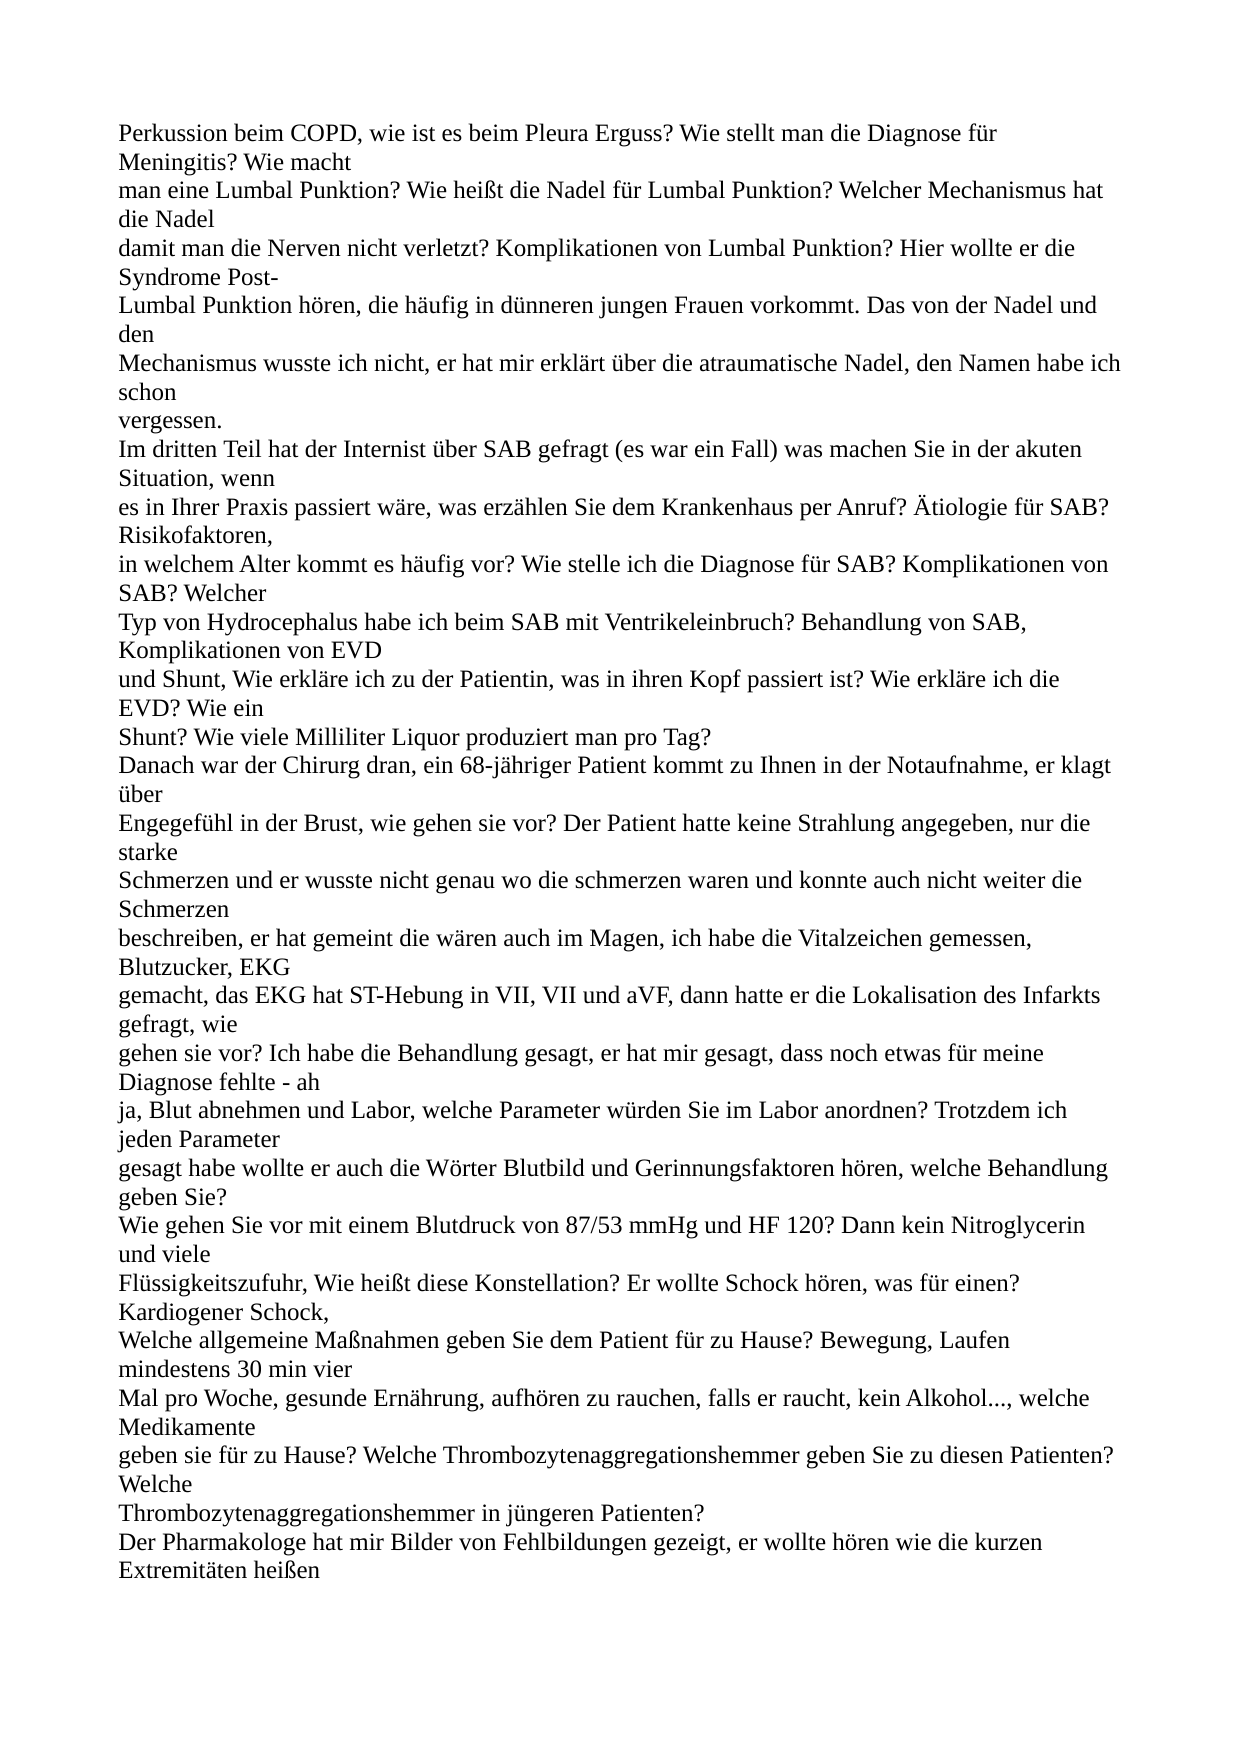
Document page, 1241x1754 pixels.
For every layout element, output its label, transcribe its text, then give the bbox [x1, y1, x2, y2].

text beschreiben, er hat gemeint die wären auch im Magen, ich habe die Vitalzeichen gemessen, Blutzucker, EKG [118, 923, 1122, 981]
text Engegefühl in der Brust, wie gehen sie vor? Der Patient hatte keine Strahlung angegeben, nur die starke [118, 808, 1122, 866]
text in welchem Alter kommt es häufig vor? Wie stelle ich die Diagnose für SAB? Komplikationen von SAB? Welcher [118, 549, 1122, 607]
text man eine Lumbal Punktion? Wie heißt die Nadel für Lumbal Punktion? Welcher Mechanismus hat die Nadel [118, 176, 1122, 233]
text ja, Blut abnehmen und Labor, welche Parameter würden Sie im Labor anordnen? Trotzdem ich jeden Parameter [118, 1096, 1122, 1153]
text Thrombozytenaggregationshemmer in jüngeren Patienten? [118, 1498, 1122, 1527]
text Perkussion beim COPD, wie ist es beim Pleura Erguss? Wie stellt man die Diagnose für Meningitis? Wie macht [118, 118, 1122, 176]
text Mechanismus wusste ich nicht, er hat mir erklärt über die atraumatische Nadel, den Namen habe ich schon [118, 348, 1122, 406]
text geben sie für zu Hause? Welche Thrombozytenaggregationshemmer geben Sie zu diesen Patienten? Welche [118, 1441, 1122, 1498]
text vergessen. [118, 406, 1122, 434]
text Im dritten Teil hat der Internist über SAB gefragt (es war ein Fall) was machen Sie in der akuten Situation, wenn [118, 434, 1122, 492]
text Schmerzen und er wusste nicht genau wo die schmerzen waren und konnte auch nicht weiter die Schmerzen [118, 866, 1122, 923]
text Wie gehen Sie vor mit einem Blutdruck von 87/53 mmHg und HF 120? Dann kein Nitroglycerin und viele [118, 1211, 1122, 1268]
text Shunt? Wie viele Milliliter Liquor produziert man pro Tag? [118, 722, 1122, 751]
text und Shunt, Wie erkläre ich zu der Patientin, was in ihren Kopf passiert ist? Wie erkläre ich die EVD? Wie ein [118, 664, 1122, 722]
text Der Pharmakologe hat mir Bilder von Fehlbildungen gezeigt, er wollte hören wie die kurzen Extremitäten heißen [118, 1527, 1122, 1584]
text gemacht, das EKG hat ST-Hebung in VII, VII und aVF, dann hatte er die Lokalisation des Infarkts gefragt, wie [118, 981, 1122, 1038]
text es in Ihrer Praxis passiert wäre, was erzählen Sie dem Krankenhaus per Anruf? Ätiologie für SAB? Risikofaktoren, [118, 492, 1122, 549]
text gehen sie vor? Ich habe die Behandlung gesagt, er hat mir gesagt, dass noch etwas für meine Diagnose fehlte - ah [118, 1038, 1122, 1096]
text Lumbal Punktion hören, die häufig in dünneren jungen Frauen vorkommt. Das von der Nadel und den [118, 291, 1122, 348]
text Mal pro Woche, gesunde Ernährung, aufhören zu rauchen, falls er raucht, kein Alkohol..., welche Medikamente [118, 1383, 1122, 1441]
text Welche allgemeine Maßnahmen geben Sie dem Patient für zu Hause? Bewegung, Laufen mindestens 30 min vier [118, 1326, 1122, 1383]
text gesagt habe wollte er auch die Wörter Blutbild und Gerinnungsfaktoren hören, welche Behandlung geben Sie? [118, 1153, 1122, 1211]
text damit man die Nerven nicht verletzt? Komplikationen von Lumbal Punktion? Hier wollte er die Syndrome Post- [118, 233, 1122, 291]
text Typ von Hydrocephalus habe ich beim SAB mit Ventrikeleinbruch? Behandlung von SAB, Komplikationen von EVD [118, 607, 1122, 664]
text Danach war der Chirurg dran, ein 68-jähriger Patient kommt zu Ihnen in der Notaufnahme, er klagt über [118, 751, 1122, 808]
text Flüssigkeitszufuhr, Wie heißt diese Konstellation? Er wollte Schock hören, was für einen? Kardiogener Schock, [118, 1268, 1122, 1326]
